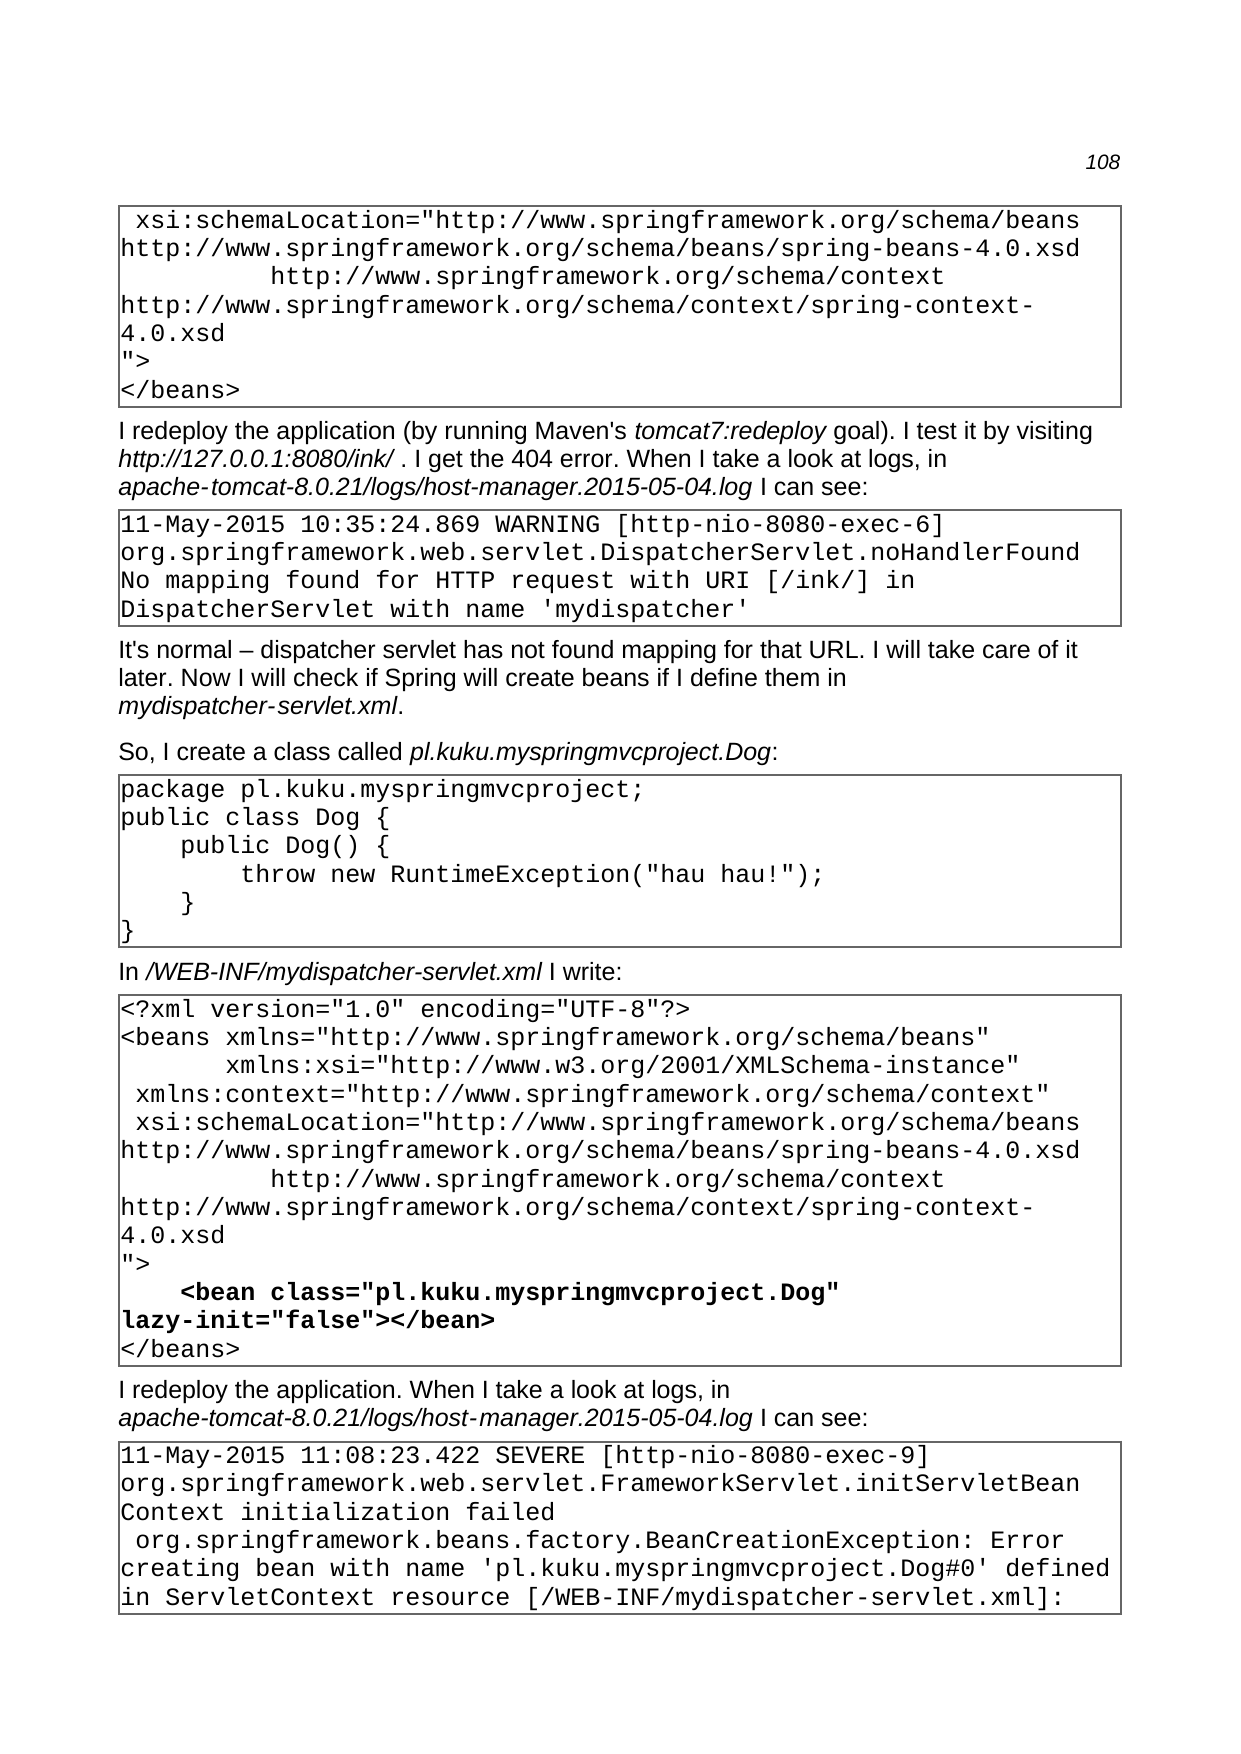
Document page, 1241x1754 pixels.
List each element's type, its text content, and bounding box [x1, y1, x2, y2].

text </beans> [120, 375, 1120, 406]
text 11-May-2015 11:08:23.422 SEVERE [http-nio-8080-exec-9] org.springframework.web.servlet.FrameworkServlet.initServletBean Context initialization failed [120, 1443, 1120, 1526]
text org.springframework.beans.factory.BeanCreationException: Error creating bean with name 'pl.kuku.myspringmvcproject.Dog#0' defined in ServletContext resource [/WEB-INF/mydispatcher-servlet.xml]: [120, 1526, 1120, 1613]
text It's normal – dispatcher servlet has not found mapping for that URL. I will take care of it later. Now I will check if Spring will create beans if I define them in mydispatcher‑servlet.xml. [118, 636, 1122, 719]
text xmlns:xsi="http://www.w3.org/2001/XMLSchema-instance" [120, 1051, 1120, 1079]
text } [120, 916, 1120, 946]
text I redeploy the application (by running Maven's tomcat7:redeploy goal). I test it by visiting http://127.0.0.1:8080/ink/ . I get the 404 error. When I take a look at logs, in apache‑tomcat-8.0.21/logs/host-manager.2015-05-04.log I can see: [118, 417, 1122, 500]
text throw new RuntimeException("hau hau!"); [120, 859, 1120, 888]
text public class Dog { [120, 803, 1120, 831]
text "> [120, 347, 1120, 375]
text I redeploy the application. When I take a look at logs, in apache-tomcat-8.0.21/logs/host‑manager.2015-05-04.log I can see: [118, 1376, 1122, 1432]
text package pl.kuku.myspringmvcproject; [120, 776, 1120, 803]
text xmlns:context="http://www.springframework.org/schema/context" [120, 1079, 1120, 1108]
text http://www.springframework.org/schema/context http://www.springframework.org/schema/context/spring-context-4.0.xsd [120, 1164, 1120, 1249]
text "> [120, 1249, 1120, 1278]
text So, I create a class called pl.kuku.myspringmvcproject.Dog: [118, 737, 1122, 765]
text public Dog() { [120, 831, 1120, 859]
text In /WEB-INF/mydispatcher-servlet.xml I write: [118, 957, 1122, 985]
text </beans> [120, 1334, 1120, 1365]
text 11-May-2015 10:35:24.869 WARNING [http-nio-8080-exec-6] org.springframework.web.servlet.DispatcherServlet.noHandlerFound No mapping found for HTTP request with URI [/ink/] in DispatcherServlet with name 'mydispatcher' [120, 511, 1120, 625]
text xsi:schemaLocation="http://www.springframework.org/schema/beans http://www.springframework.org/schema/beans/spring-beans-4.0.xsd [120, 1108, 1120, 1164]
text http://www.springframework.org/schema/context http://www.springframework.org/schema/context/spring-context-4.0.xsd [120, 262, 1120, 347]
text xsi:schemaLocation="http://www.springframework.org/schema/beans http://www.springframework.org/schema/beans/spring-beans-4.0.xsd [120, 207, 1120, 262]
text } [120, 888, 1120, 916]
text <bean class="pl.kuku.myspringmvcproject.Dog" lazy‑init="false"></bean> [120, 1278, 1120, 1334]
text <beans xmlns="http://www.springframework.org/schema/beans" [120, 1023, 1120, 1051]
text <?xml version="1.0" encoding="UTF-8"?> [120, 996, 1120, 1023]
